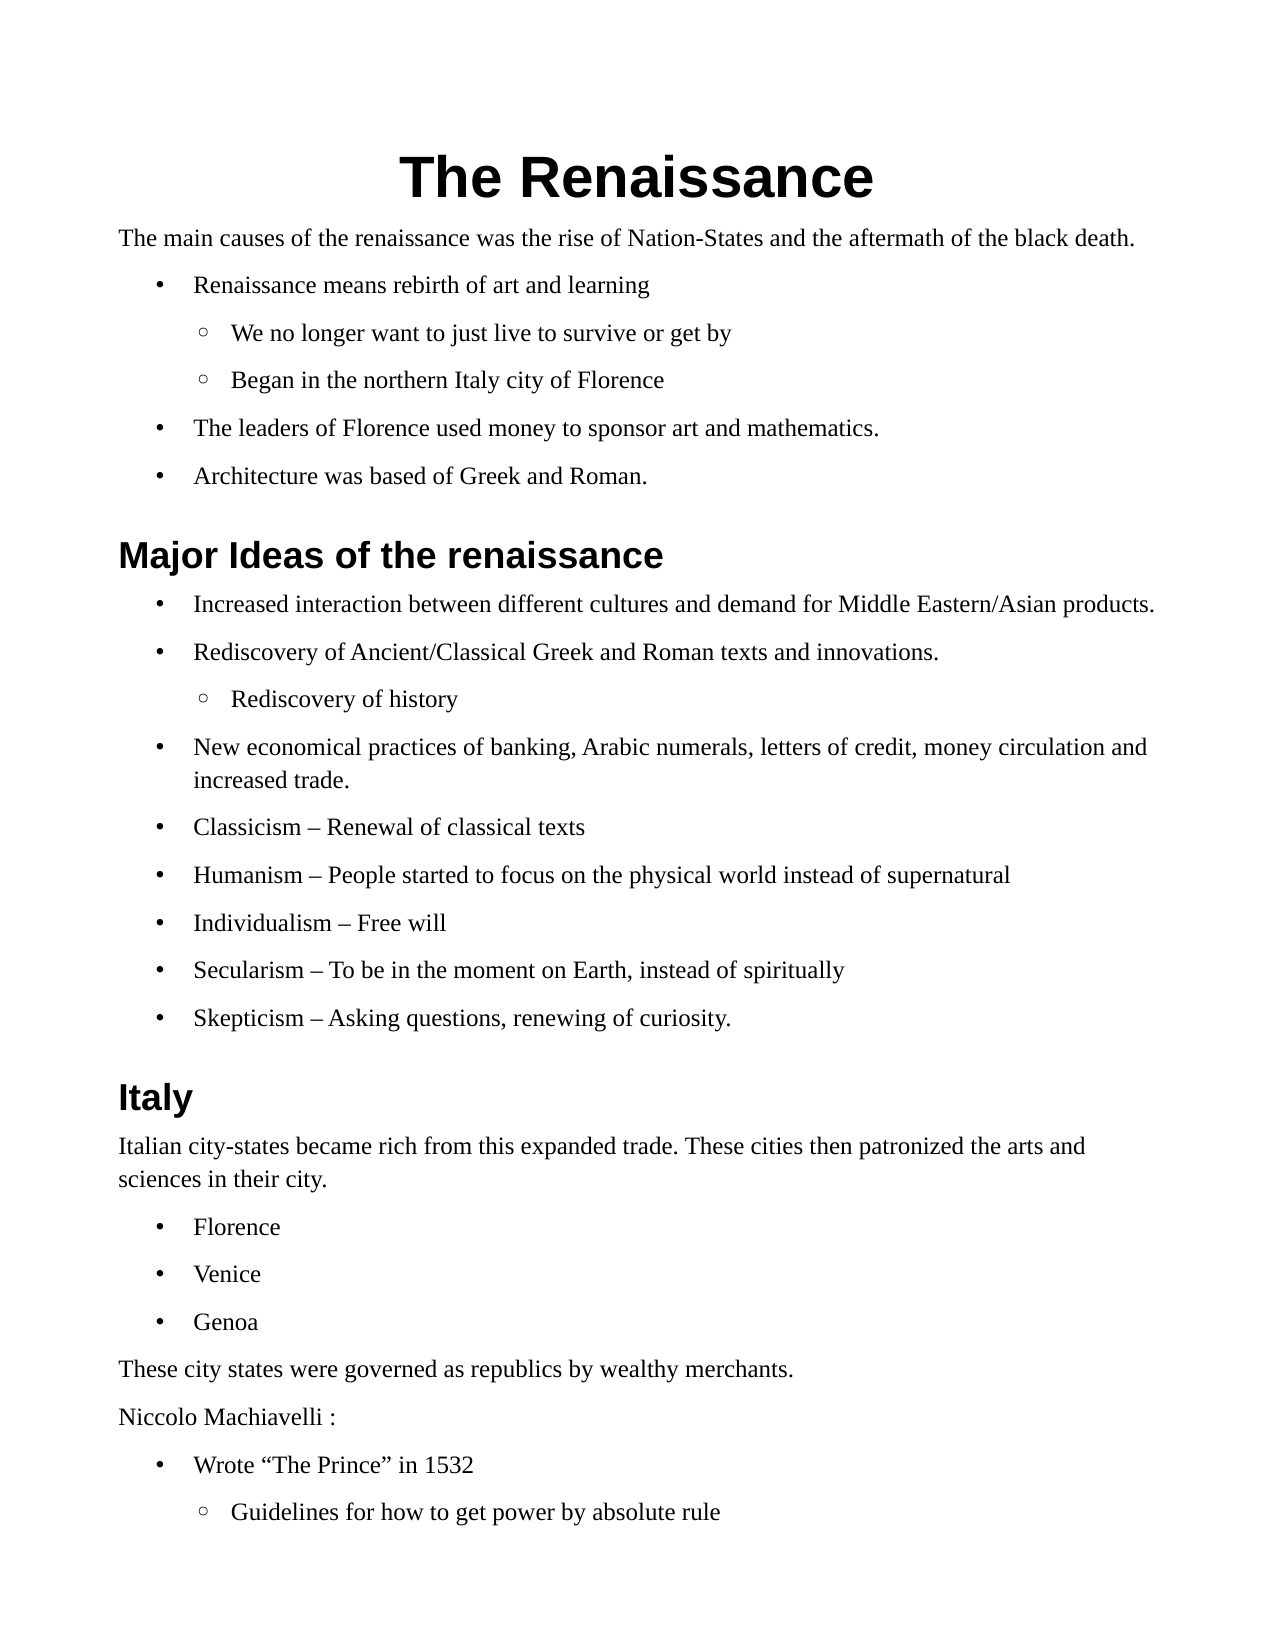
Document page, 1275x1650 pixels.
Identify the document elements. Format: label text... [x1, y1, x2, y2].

list We no longer want to just live to survive or get by [193, 318, 1157, 347]
title The Renaissance [118, 143, 1157, 210]
list Rediscovery of Ancient/Classical Greek and Roman texts and innovations. [156, 637, 1157, 665]
text Italian city-states became rich from this expanded trade. These cities then patronized the arts and sciences in their city. [118, 1131, 1157, 1193]
text These city states were governed as republics by wealthy merchants. [118, 1354, 1157, 1383]
list Classicism – Renewal of classical texts [156, 812, 1157, 841]
list Rediscovery of history [193, 684, 1157, 713]
subtitle Italy [118, 1075, 1157, 1118]
list Florence [156, 1212, 1157, 1240]
list Genoa [156, 1307, 1157, 1336]
list New economical practices of banking, Arabic numerals, letters of credit, money circulation and increased trade. [156, 732, 1157, 793]
list Renaissance means rebirth of art and learning [156, 270, 1157, 299]
text Niccolo Machiavelli : [118, 1402, 1157, 1431]
list Individualism – Free will [156, 908, 1157, 936]
list Skepticism – Asking questions, renewing of curiosity. [156, 1003, 1157, 1032]
list Guidelines for how to get power by absolute rule [193, 1497, 1157, 1526]
list Secularism – To be in the moment on Earth, instead of spiritually [156, 955, 1157, 984]
list Increased interaction between different cultures and demand for Middle Eastern/Asian products. [156, 589, 1157, 618]
list Began in the northern Italy city of Florence [193, 366, 1157, 394]
list The leaders of Florence used money to sponsor art and mathematics. [156, 413, 1157, 442]
text The main causes of the renaissance was the rise of Nation-States and the aftermath of the black death. [118, 223, 1157, 251]
list Venice [156, 1259, 1157, 1288]
list Wrote “The Prince” in 1532 [156, 1450, 1157, 1478]
list Humanism – People started to focus on the physical world instead of supernatural [156, 860, 1157, 889]
subtitle Major Ideas of the renaissance [118, 533, 1157, 576]
list Architecture was based of Greek and Roman. [156, 461, 1157, 489]
